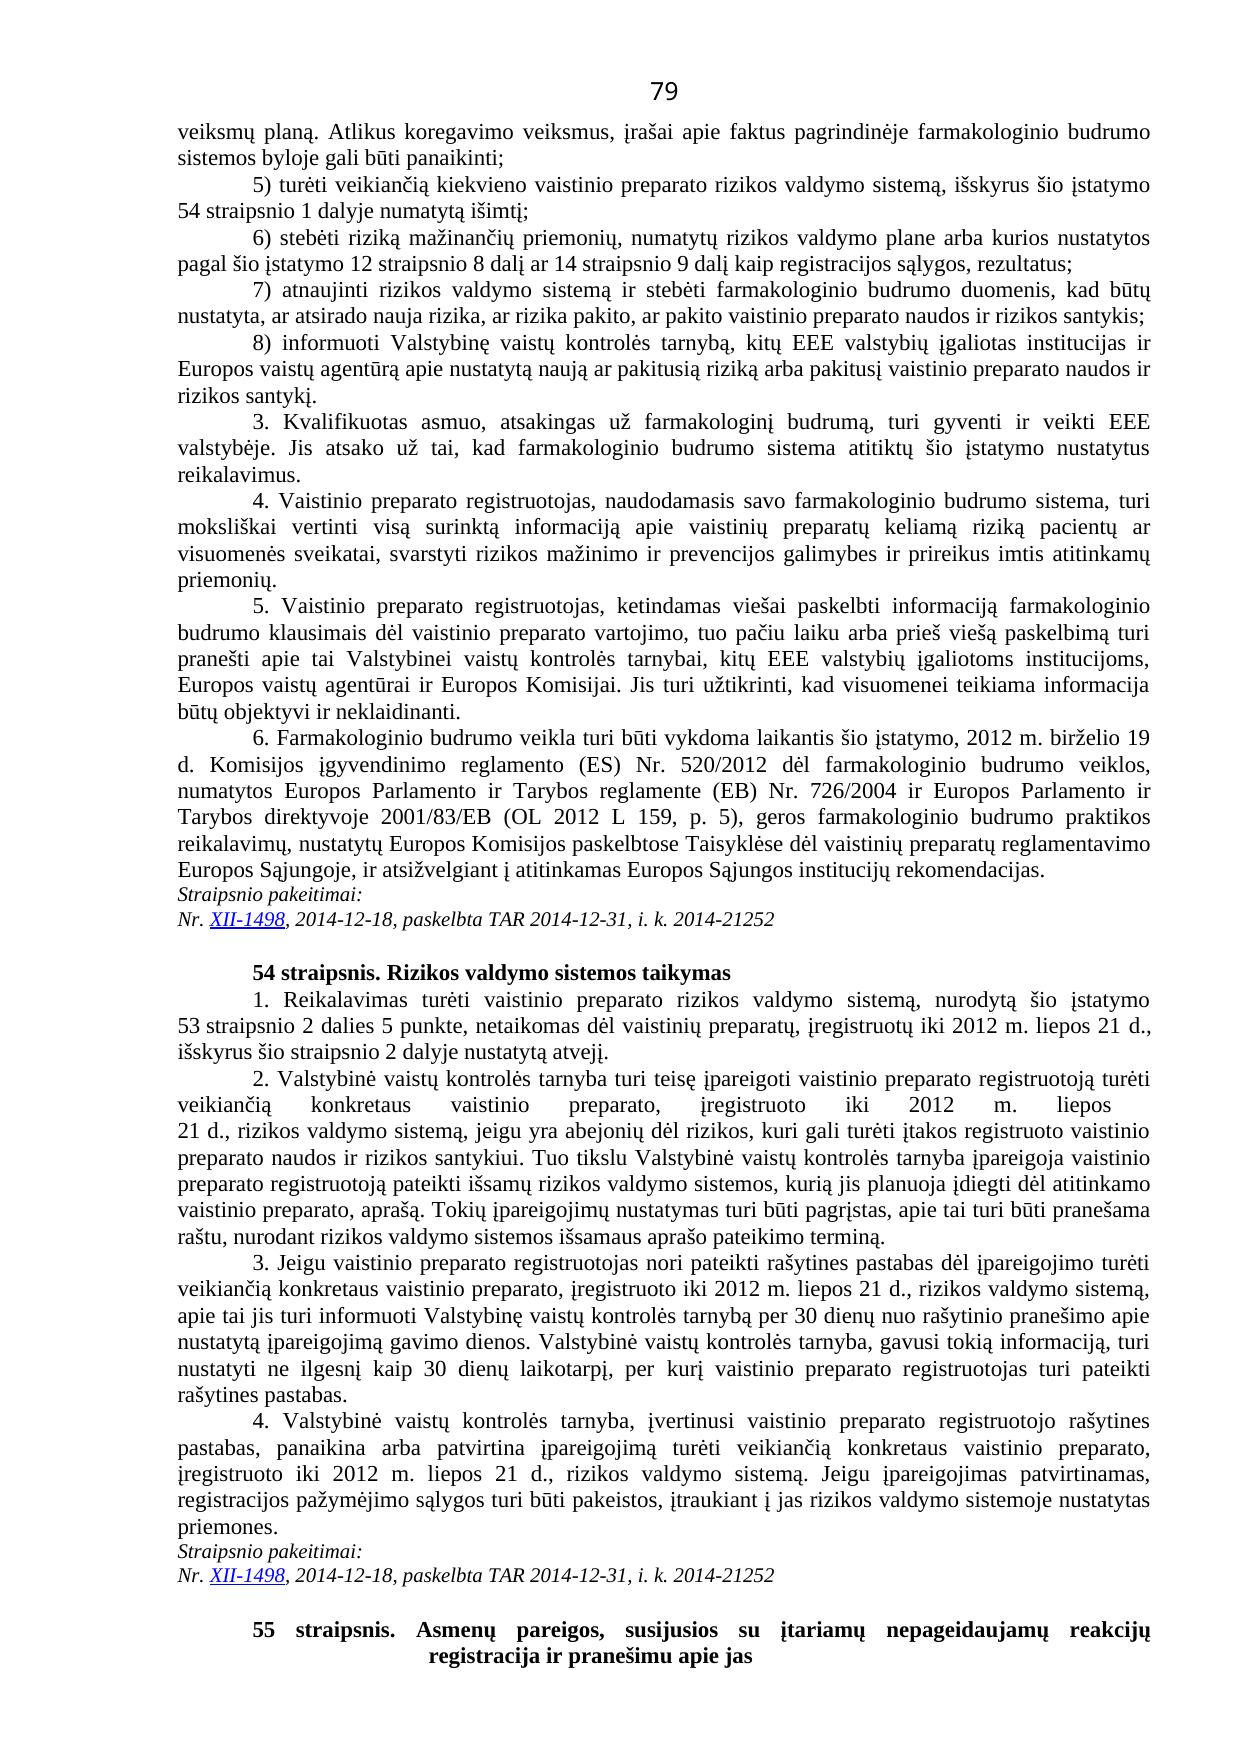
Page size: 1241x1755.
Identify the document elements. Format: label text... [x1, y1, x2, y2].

text 54 straipsnis. Rizikos valdymo sistemos taikymas [177, 959, 1152, 986]
text 5. Vaistinio preparato registruotojas, ketindamas viešai paskelbti informaciją farmakologinio budrumo klausimais dėl vaistinio preparato vartojimo, tuo pačiu laiku arba prieš viešą paskelbimą turi pranešti apie tai Valstybinei vaistų kontrolės tarnybai, kitų EEE valstybių įgaliotoms institucijoms, Europos vaistų agentūrai ir Europos Komisijai. Jis turi užtikrinti, kad visuomenei teikiama informacija būtų objektyvi ir neklaidinanti. [177, 592, 1152, 724]
text 6. Farmakologinio budrumo veikla turi būti vykdoma laikantis šio įstatymo, 2012 m. birželio 19 d. Komisijos įgyvendinimo reglamento (ES) Nr. 520/2012 dėl farmakologinio budrumo veiklos, numatytos Europos Parlamento ir Tarybos reglamente (EB) Nr. 726/2004 ir Europos Parlamento ir Tarybos direktyvoje 2001/83/EB (OL 2012 L 159, p. 5), geros farmakologinio budrumo praktikos reikalavimų, nustatytų Europos Komisijos paskelbtose Taisyklėse dėl vaistinių preparatų reglamentavimo Europos Sąjungoje, ir atsižvelgiant į atitinkamas Europos Sąjungos institucijų rekomendacijas. [177, 724, 1152, 882]
text Nr. XII-1498, 2014-12-18, paskelbta TAR 2014-12-31, i. k. 2014-21252 [177, 906, 1152, 931]
text 5) turėti veikiančią kiekvieno vaistinio preparato rizikos valdymo sistemą, išskyrus šio įstatymo 54 straipsnio 1 dalyje numatytą išimtį; [177, 171, 1152, 223]
text 55 straipsnis. Asmenų pareigos, susijusios su įtariamų nepageidaujamų reakcijų registracija ir pranešimu apie jas [252, 1616, 1152, 1669]
text Straipsnio pakeitimai: [177, 882, 1152, 906]
text 6) stebėti riziką mažinančių priemonių, numatytų rizikos valdymo plane arba kurios nustatytos pagal šio įstatymo 12 straipsnio 8 dalį ar 14 straipsnio 9 dalį kaip registracijos sąlygos, rezultatus; [177, 223, 1152, 276]
text 4. Vaistinio preparato registruotojas, naudodamasis savo farmakologinio budrumo sistema, turi moksliškai vertinti visą surinktą informaciją apie vaistinių preparatų keliamą riziką pacientų ar visuomenės sveikatai, svarstyti rizikos mažinimo ir prevencijos galimybes ir prireikus imtis atitinkamų priemonių. [177, 487, 1152, 592]
text 8) informuoti Valstybinę vaistų kontrolės tarnybą, kitų EEE valstybių įgaliotas institucijas ir Europos vaistų agentūrą apie nustatytą naują ar pakitusią riziką arba pakitusį vaistinio preparato naudos ir rizikos santykį. [177, 329, 1152, 408]
text 3. Kvalifikuotas asmuo, atsakingas už farmakologinį budrumą, turi gyventi ir veikti EEE valstybėje. Jis atsako už tai, kad farmakologinio budrumo sistema atitiktų šio įstatymo nustatytus reikalavimus. [177, 408, 1152, 487]
text 1. Reikalavimas turėti vaistinio preparato rizikos valdymo sistemą, nurodytą šio įstatymo 53 straipsnio 2 dalies 5 punkte, netaikomas dėl vaistinių preparatų, įregistruotų iki 2012 m. liepos 21 d., išskyrus šio straipsnio 2 dalyje nustatytą atvejį. [177, 986, 1152, 1065]
text Straipsnio pakeitimai: [177, 1539, 1152, 1563]
text veiksmų planą. Atlikus koregavimo veiksmus, įrašai apie faktus pagrindinėje farmakologinio budrumo sistemos byloje gali būti panaikinti; [177, 118, 1152, 171]
text Nr. XII-1498, 2014-12-18, paskelbta TAR 2014-12-31, i. k. 2014-21252 [177, 1563, 1152, 1587]
text 3. Jeigu vaistinio preparato registruotojas nori pateikti rašytines pastabas dėl įpareigojimo turėti veikiančią konkretaus vaistinio preparato, įregistruoto iki 2012 m. liepos 21 d., rizikos valdymo sistemą, apie tai jis turi informuoti Valstybinę vaistų kontrolės tarnybą per 30 dienų nuo rašytinio pranešimo apie nustatytą įpareigojimą gavimo dienos. Valstybinė vaistų kontrolės tarnyba, gavusi tokią informaciją, turi nustatyti ne ilgesnį kaip 30 dienų laikotarpį, per kurį vaistinio preparato registruotojas turi pateikti rašytines pastabas. [177, 1249, 1152, 1407]
text 7) atnaujinti rizikos valdymo sistemą ir stebėti farmakologinio budrumo duomenis, kad būtų nustatyta, ar atsirado nauja rizika, ar rizika pakito, ar pakito vaistinio preparato naudos ir rizikos santykis; [177, 276, 1152, 329]
text 2. Valstybinė vaistų kontrolės tarnyba turi teisę įpareigoti vaistinio preparato registruotoją turėti veikiančią konkretaus vaistinio preparato, įregistruoto iki 2012 m. liepos 21 d., rizikos valdymo sistemą, jeigu yra abejonių dėl rizikos, kuri gali turėti įtakos registruoto vaistinio preparato naudos ir rizikos santykiui. Tuo tikslu Valstybinė vaistų kontrolės tarnyba įpareigoja vaistinio preparato registruotoją pateikti išsamų rizikos valdymo sistemos, kurią jis planuoja įdiegti dėl atitinkamo vaistinio preparato, aprašą. Tokių įpareigojimų nustatymas turi būti pagrįstas, apie tai turi būti pranešama raštu, nurodant rizikos valdymo sistemos išsamaus aprašo pateikimo terminą. [177, 1065, 1152, 1249]
text 4. Valstybinė vaistų kontrolės tarnyba, įvertinusi vaistinio preparato registruotojo rašytines pastabas, panaikina arba patvirtina įpareigojimą turėti veikiančią konkretaus vaistinio preparato, įregistruoto iki 2012 m. liepos 21 d., rizikos valdymo sistemą. Jeigu įpareigojimas patvirtinamas, registracijos pažymėjimo sąlygos turi būti pakeistos, įtraukiant į jas rizikos valdymo sistemoje nustatytas priemones. [177, 1407, 1152, 1539]
